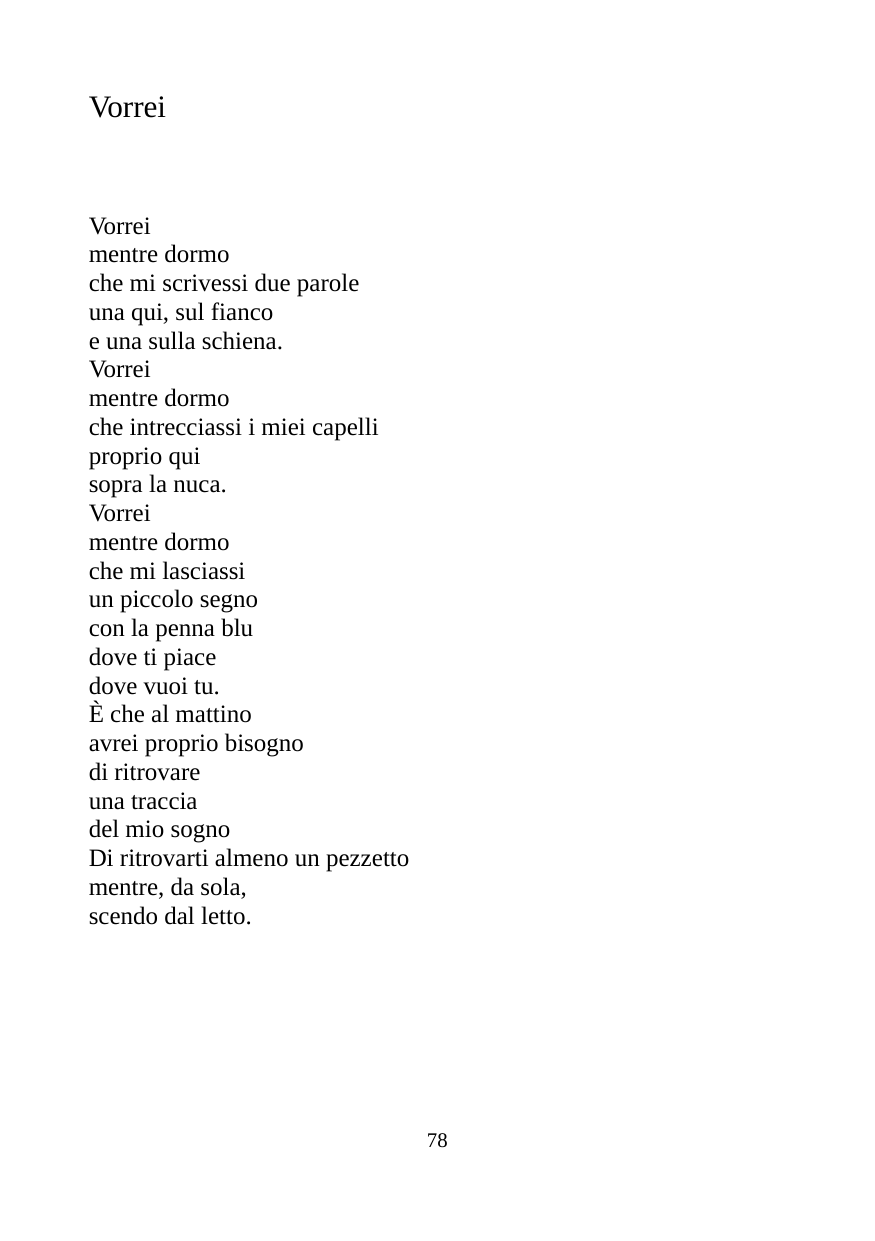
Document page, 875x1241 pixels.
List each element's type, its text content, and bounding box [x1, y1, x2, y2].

text Vorrei [88, 498, 786, 527]
text È che al mattino [88, 699, 786, 728]
text mentre dormo [88, 239, 786, 268]
text e una sulla schiena. [88, 326, 786, 354]
text sopra la nuca. [88, 469, 786, 498]
text dove ti piace [88, 642, 786, 671]
text una traccia [88, 786, 786, 814]
text con la penna blu [88, 613, 786, 642]
text dove vuoi tu. [88, 671, 786, 699]
text di ritrovare [88, 757, 786, 786]
text Di ritrovarti almeno un pezzetto [88, 843, 786, 872]
text Vorrei [88, 354, 786, 383]
text mentre dormo [88, 383, 786, 412]
text del mio sogno [88, 814, 786, 843]
text che mi scrivessi due parole [88, 268, 786, 297]
text che intrecciassi i miei capelli [88, 412, 786, 441]
text proprio qui [88, 441, 786, 469]
text Vorrei [88, 211, 786, 239]
text mentre, da sola, [88, 872, 786, 901]
text un piccolo segno [88, 584, 786, 613]
text scendo dal letto. [88, 901, 786, 929]
text una qui, sul fianco [88, 297, 786, 326]
text avrei proprio bisogno [88, 728, 786, 757]
text che mi lasciassi [88, 556, 786, 584]
subtitle Vorrei [88, 88, 786, 124]
text mentre dormo [88, 527, 786, 556]
